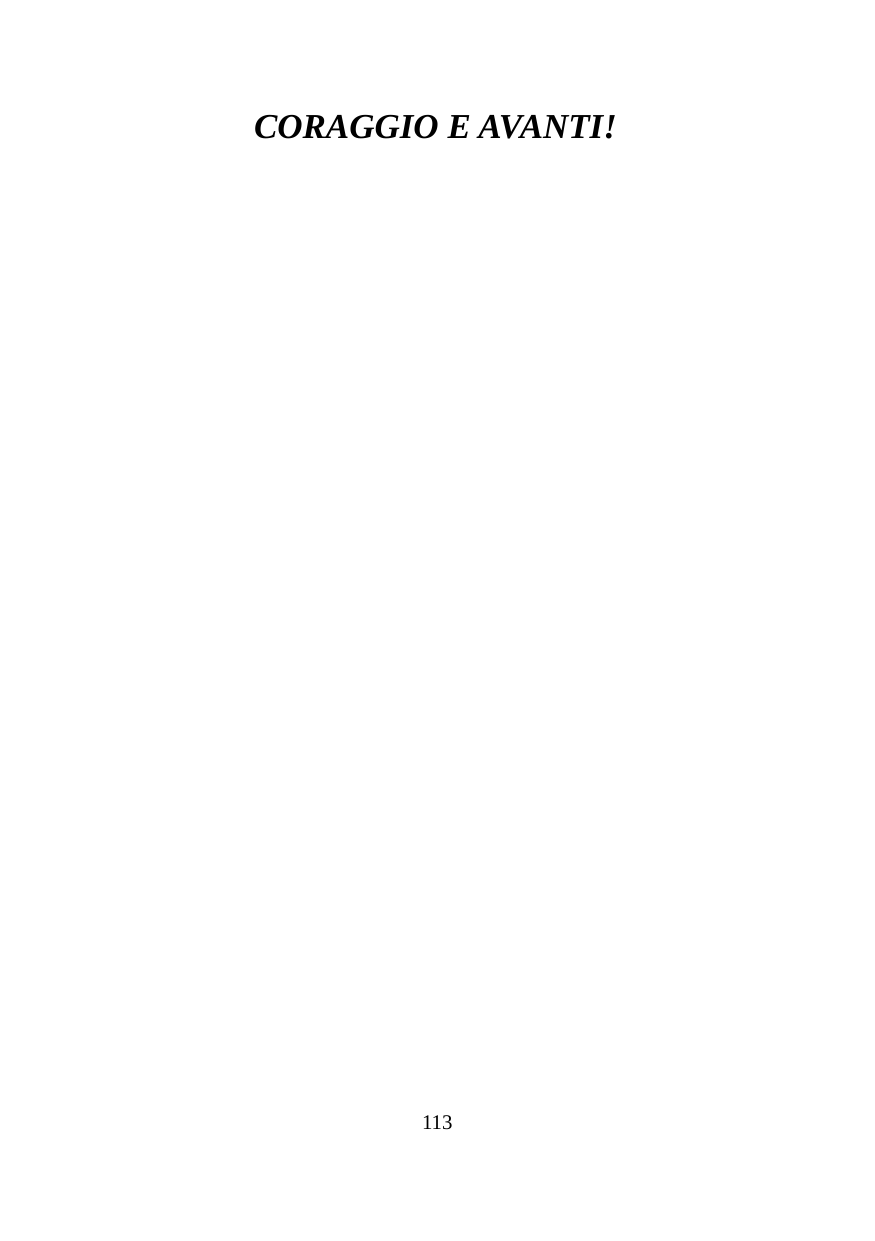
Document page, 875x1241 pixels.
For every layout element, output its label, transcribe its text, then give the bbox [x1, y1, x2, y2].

subtitle CORAGGIO E AVANTI! [106, 106, 768, 146]
